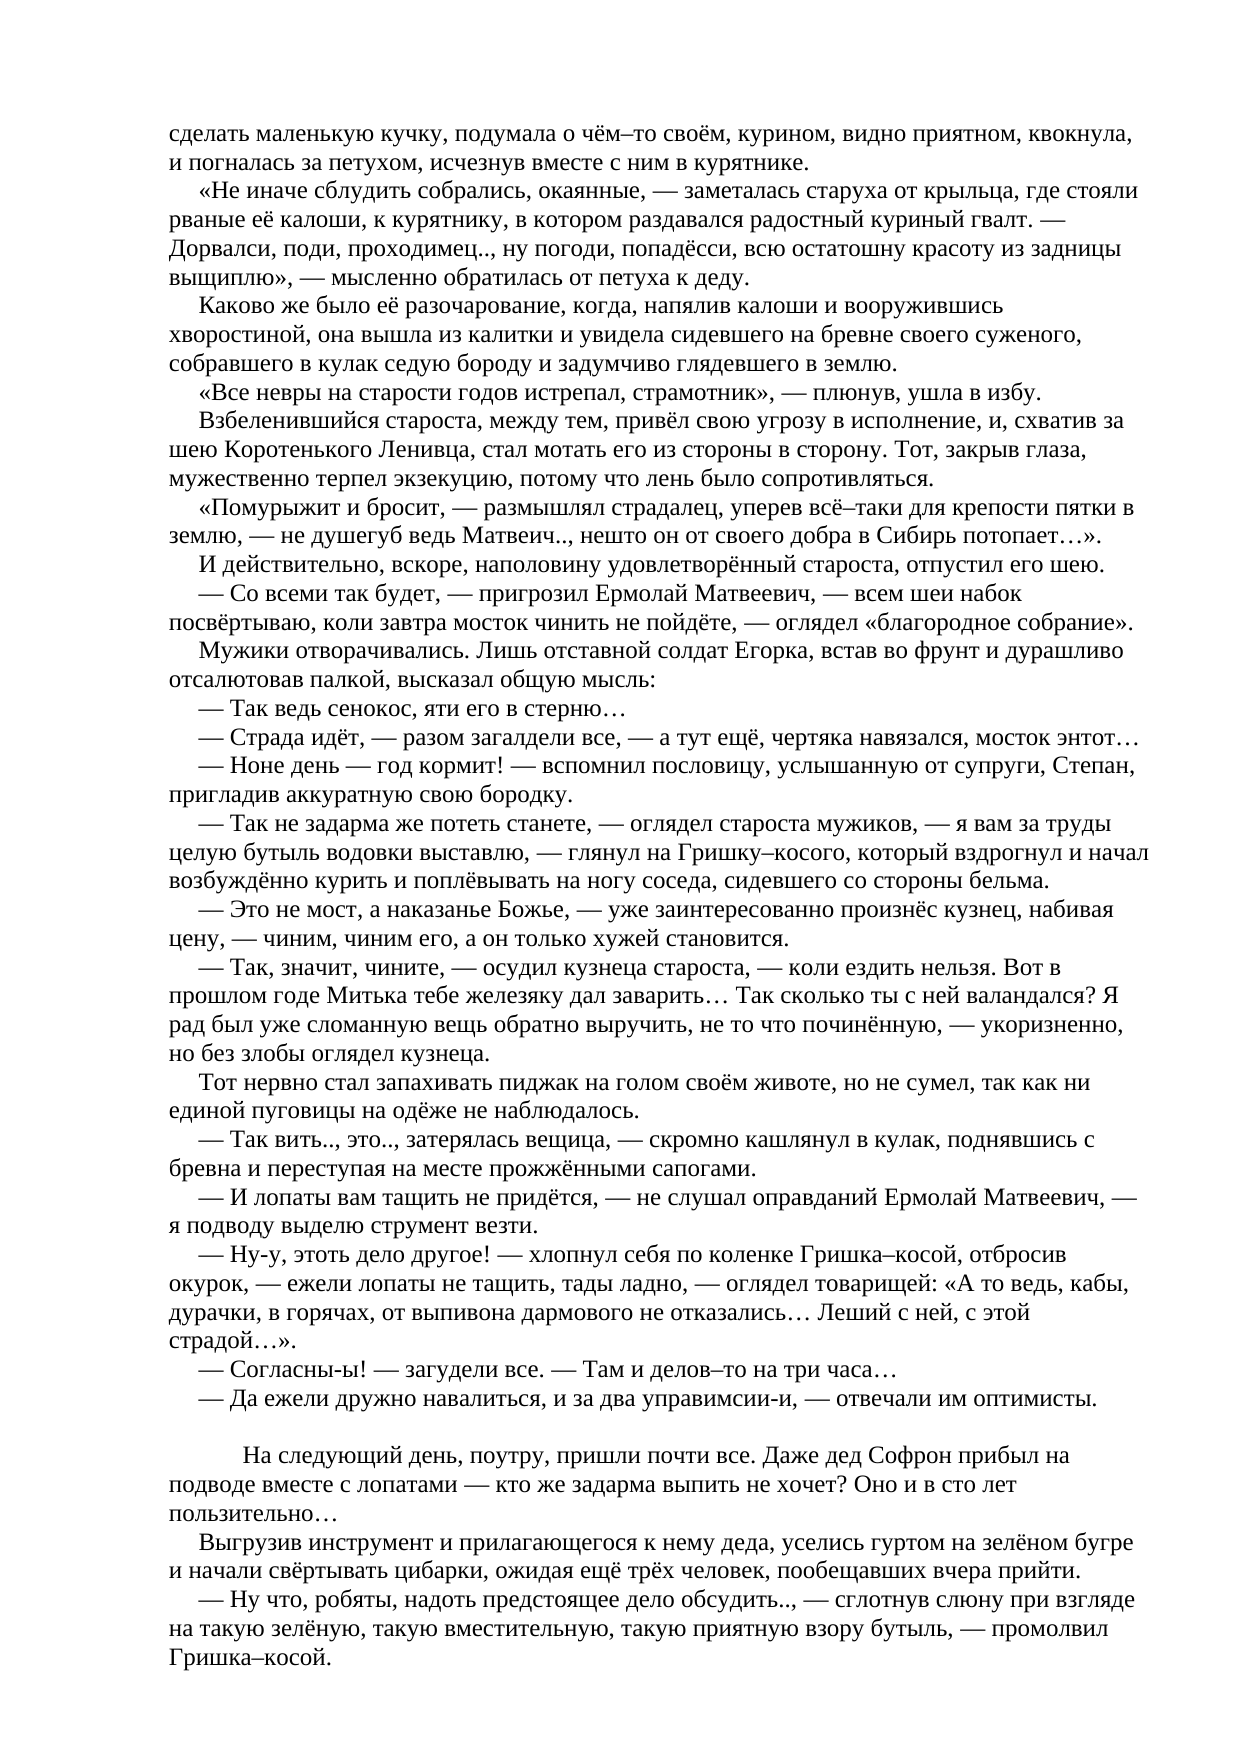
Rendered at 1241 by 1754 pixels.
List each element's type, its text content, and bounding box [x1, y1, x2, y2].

text — Да ежели дружно навалиться, и за два управимсии-и, — отвечали им оптимисты. [169, 1383, 1152, 1412]
text «Не иначе сблудить собрались, окаянные, — заметалась старуха от крыльца, где стояли рваные её калоши, к курятнику, в котором раздавался радостный куриный гвалт. — Дорвалси, поди, проходимец.., ну погоди, попадёсси, всю остатошну красоту из задницы выщиплю», — мысленно обратилась от петуха к деду. [169, 176, 1152, 291]
text — Ну что, робяты, надоть предстоящее дело обсудить.., — сглотнув слюну при взгляде на такую зелёную, такую вместительную, такую приятную взору бутыль, — промолвил Гришка–косой. [169, 1584, 1152, 1671]
text — Ну-у, этоть дело другое! — хлопнул себя по коленке Гришка–косой, отбросив окурок, — ежели лопаты не тащить, тады ладно, — оглядел товарищей: «А то ведь, кабы, дурачки, в горячах, от выпивона дармового не отказались… Леший с ней, с этой страдой…». [169, 1239, 1152, 1354]
text Каково же было её разочарование, когда, напялив калоши и вооружившись хворостиной, она вышла из калитки и увидела сидевшего на бревне своего суженого, собравшего в кулак седую бороду и задумчиво глядевшего в землю. [169, 291, 1152, 377]
text «Все невры на старости годов истрепал, страмотник», — плюнув, ушла в избу. [169, 377, 1152, 406]
text — Согласны-ы! — загудели все. — Там и делов–то на три часа… [169, 1354, 1152, 1383]
text Тот нервно стал запахивать пиджак на голом своём животе, но не сумел, так как ни единой пуговицы на одёже не наблюдалось. [169, 1067, 1152, 1124]
text Выгрузив инструмент и прилагающегося к нему деда, уселись гуртом на зелёном бугре и начали свёртывать цибарки, ожидая ещё трёх человек, пообещавших вчера прийти. [169, 1527, 1152, 1584]
text Мужики отворачивались. Лишь отставной солдат Егорка, встав во фрунт и дурашливо отсалютовав палкой, высказал общую мысль: [169, 636, 1152, 693]
text Взбеленившийся староста, между тем, привёл свою угрозу в исполнение, и, схватив за шею Коротенького Ленивца, стал мотать его из стороны в сторону. Тот, закрыв глаза, мужественно терпел экзекуцию, потому что лень было сопротивляться. [169, 406, 1152, 492]
text — Ноне день — год кормит! — вспомнил пословицу, услышанную от супруги, Степан, пригладив аккуратную свою бородку. [169, 751, 1152, 808]
text сделать маленькую кучку, подумала о чём–то своём, курином, видно приятном, квокнула, и погналась за петухом, исчезнув вместе с ним в курятнике. [169, 118, 1152, 176]
text И действительно, вскоре, наполовину удовлетворённый староста, отпустил его шею. [169, 549, 1152, 578]
text — Так, значит, чините, — осудил кузнеца староста, — коли ездить нельзя. Вот в прошлом годе Митька тебе железяку дал заварить… Так сколько ты с ней валандался? Я рад был уже сломанную вещь обратно выручить, не то что починённую, — укоризненно, но без злобы оглядел кузнеца. [169, 952, 1152, 1067]
text — Со всеми так будет, — пригрозил Ермолай Матвеевич, — всем шеи набок посвёртываю, коли завтра мосток чинить не пойдёте, — оглядел «благородное собрание». [169, 578, 1152, 636]
text — Так вить.., это.., затерялась вещица, — скромно кашлянул в кулак, поднявшись с бревна и переступая на месте прожжёнными сапогами. [169, 1124, 1152, 1182]
text На следующий день, поутру, пришли почти все. Даже дед Софрон прибыл на подводе вместе с лопатами — кто же задарма выпить не хочет? Оно и в сто лет пользительно… [169, 1441, 1152, 1527]
text — Страда идёт, — разом загалдели все, — а тут ещё, чертяка навязался, мосток энтот… [169, 722, 1152, 751]
text — Так ведь сенокос, яти его в стерню… [169, 693, 1152, 722]
text — И лопаты вам тащить не придётся, — не слушал оправданий Ермолай Матвеевич, — я подводу выделю струмент везти. [169, 1182, 1152, 1239]
text — Это не мост, а наказанье Божье, — уже заинтересованно произнёс кузнец, набивая цену, — чиним, чиним его, а он только хужей становится. [169, 894, 1152, 952]
text — Так не задарма же потеть станете, — оглядел староста мужиков, — я вам за труды целую бутыль водовки выставлю, — глянул на Гришку–косого, который вздрогнул и начал возбуждённо курить и поплёвывать на ногу соседа, сидевшего со стороны бельма. [169, 808, 1152, 894]
text «Помурыжит и бросит, — размышлял страдалец, уперев всё–таки для крепости пятки в землю, — не душегуб ведь Матвеич.., нешто он от своего добра в Сибирь потопает…». [169, 492, 1152, 549]
